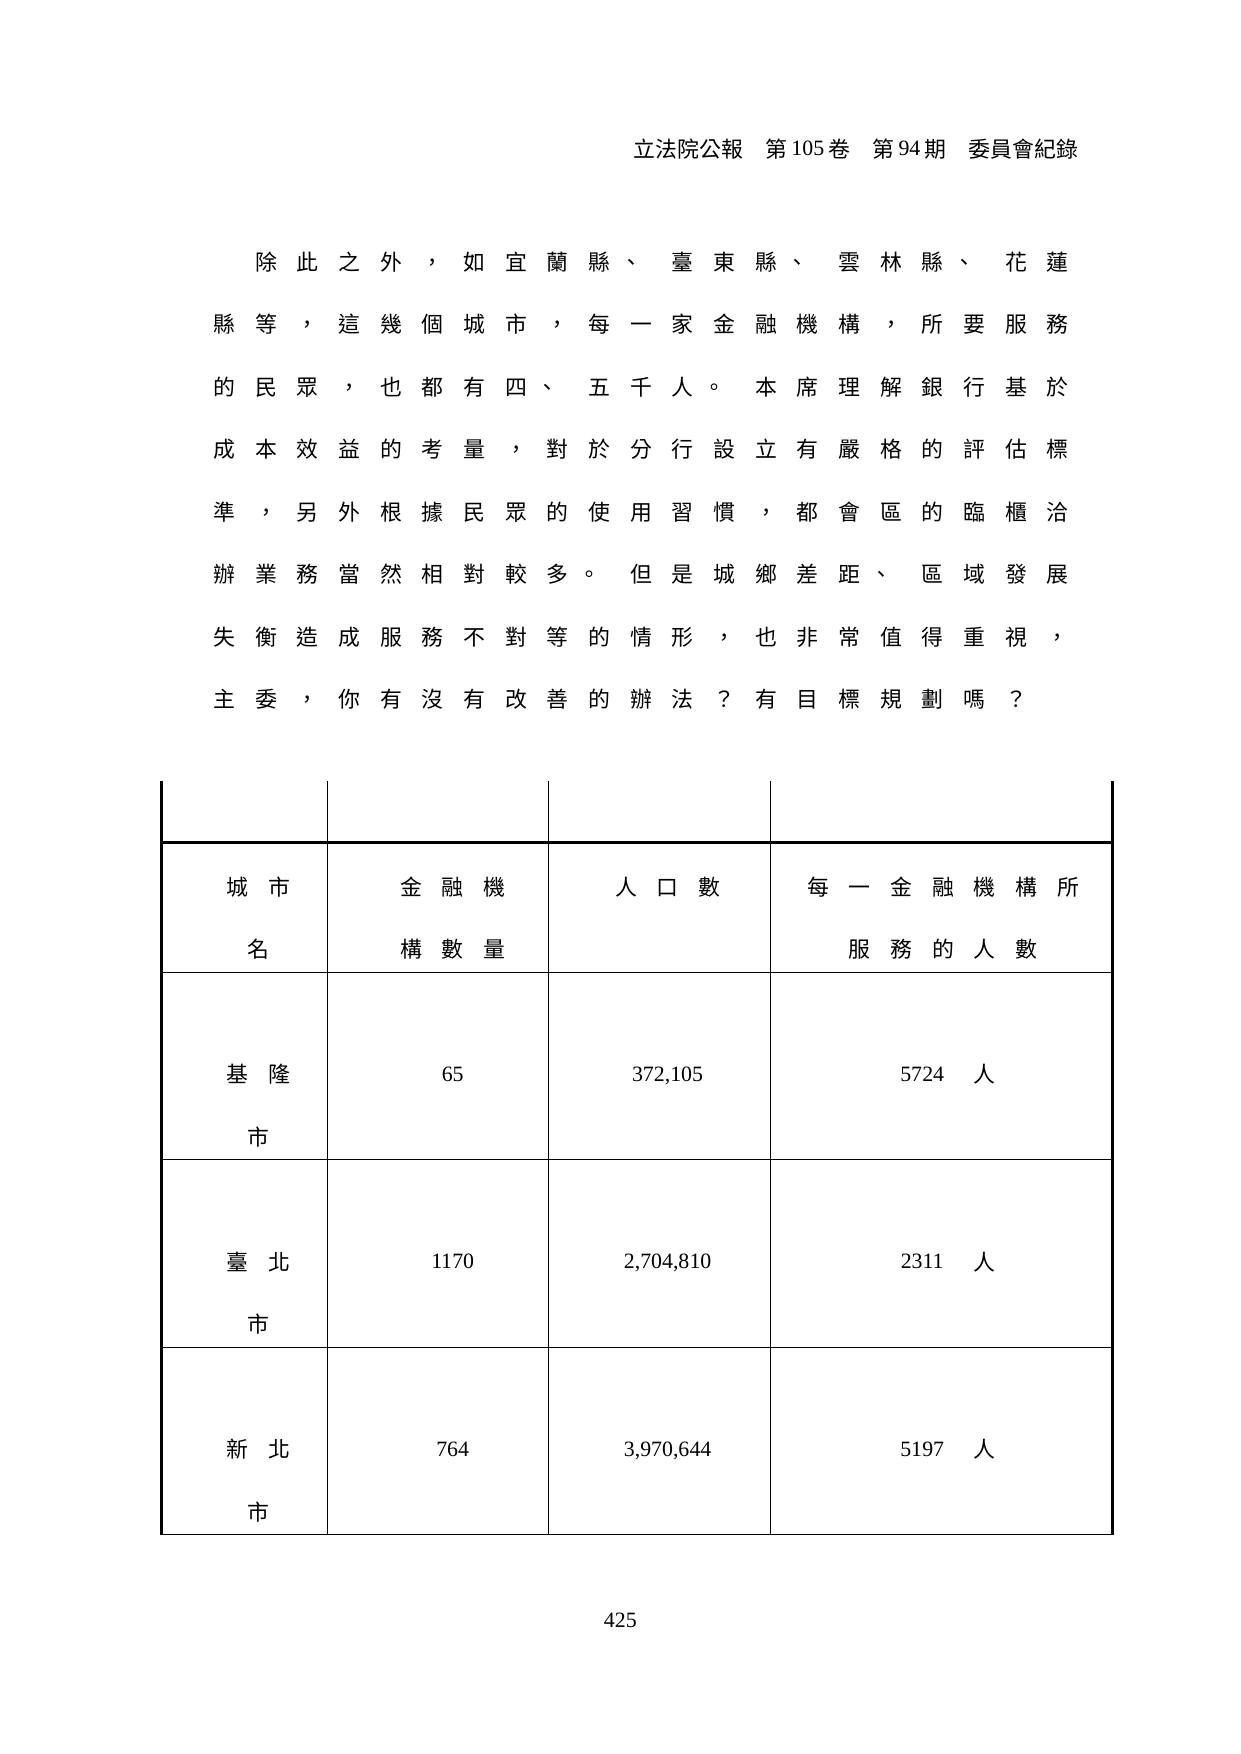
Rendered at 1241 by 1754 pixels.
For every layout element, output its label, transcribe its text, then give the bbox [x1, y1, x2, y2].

table_cell 基隆市 [163, 973, 327, 1159]
table_header [549, 781, 770, 841]
table_cell 臺北市 [163, 1160, 327, 1347]
table_header 城市名 [163, 844, 327, 972]
table_cell 65 [328, 973, 548, 1159]
text 除此之外，如宜蘭縣、臺東縣、雲林縣、花蓮縣等，這幾個城市，每一家金融機構，所要服務的民眾，也都有四、五千人。本席理解銀行基於成本效益的考量，對於分行設立有嚴格的評估標準，另外根據民眾的使用習慣，都會區的臨櫃洽辦業務當然相對較多。但是城鄉差距、區域發展失衡造成服務不對等的情形，也非常值得重視，主委，你有沒有改善的辦法？有目標規劃嗎？ [184, 219, 1078, 719]
table_header [328, 781, 548, 841]
table_cell 2,704,810 [549, 1160, 770, 1347]
table_header 人口數 [549, 844, 770, 972]
table_cell 1170 [328, 1160, 548, 1347]
table_header [771, 781, 1111, 841]
table_cell 3,970,644 [549, 1348, 770, 1534]
table_cell 2311人 [771, 1160, 1111, 1347]
table_header 金融機構數量 [328, 844, 548, 972]
table_header 每一金融機構所服務的人數 [771, 844, 1111, 972]
table_cell 372,105 [549, 973, 770, 1159]
table_cell 新北市 [163, 1348, 327, 1534]
table_cell 5197人 [771, 1348, 1111, 1534]
table_header [163, 781, 327, 841]
table_cell 764 [328, 1348, 548, 1534]
table_cell 5724人 [771, 973, 1111, 1159]
